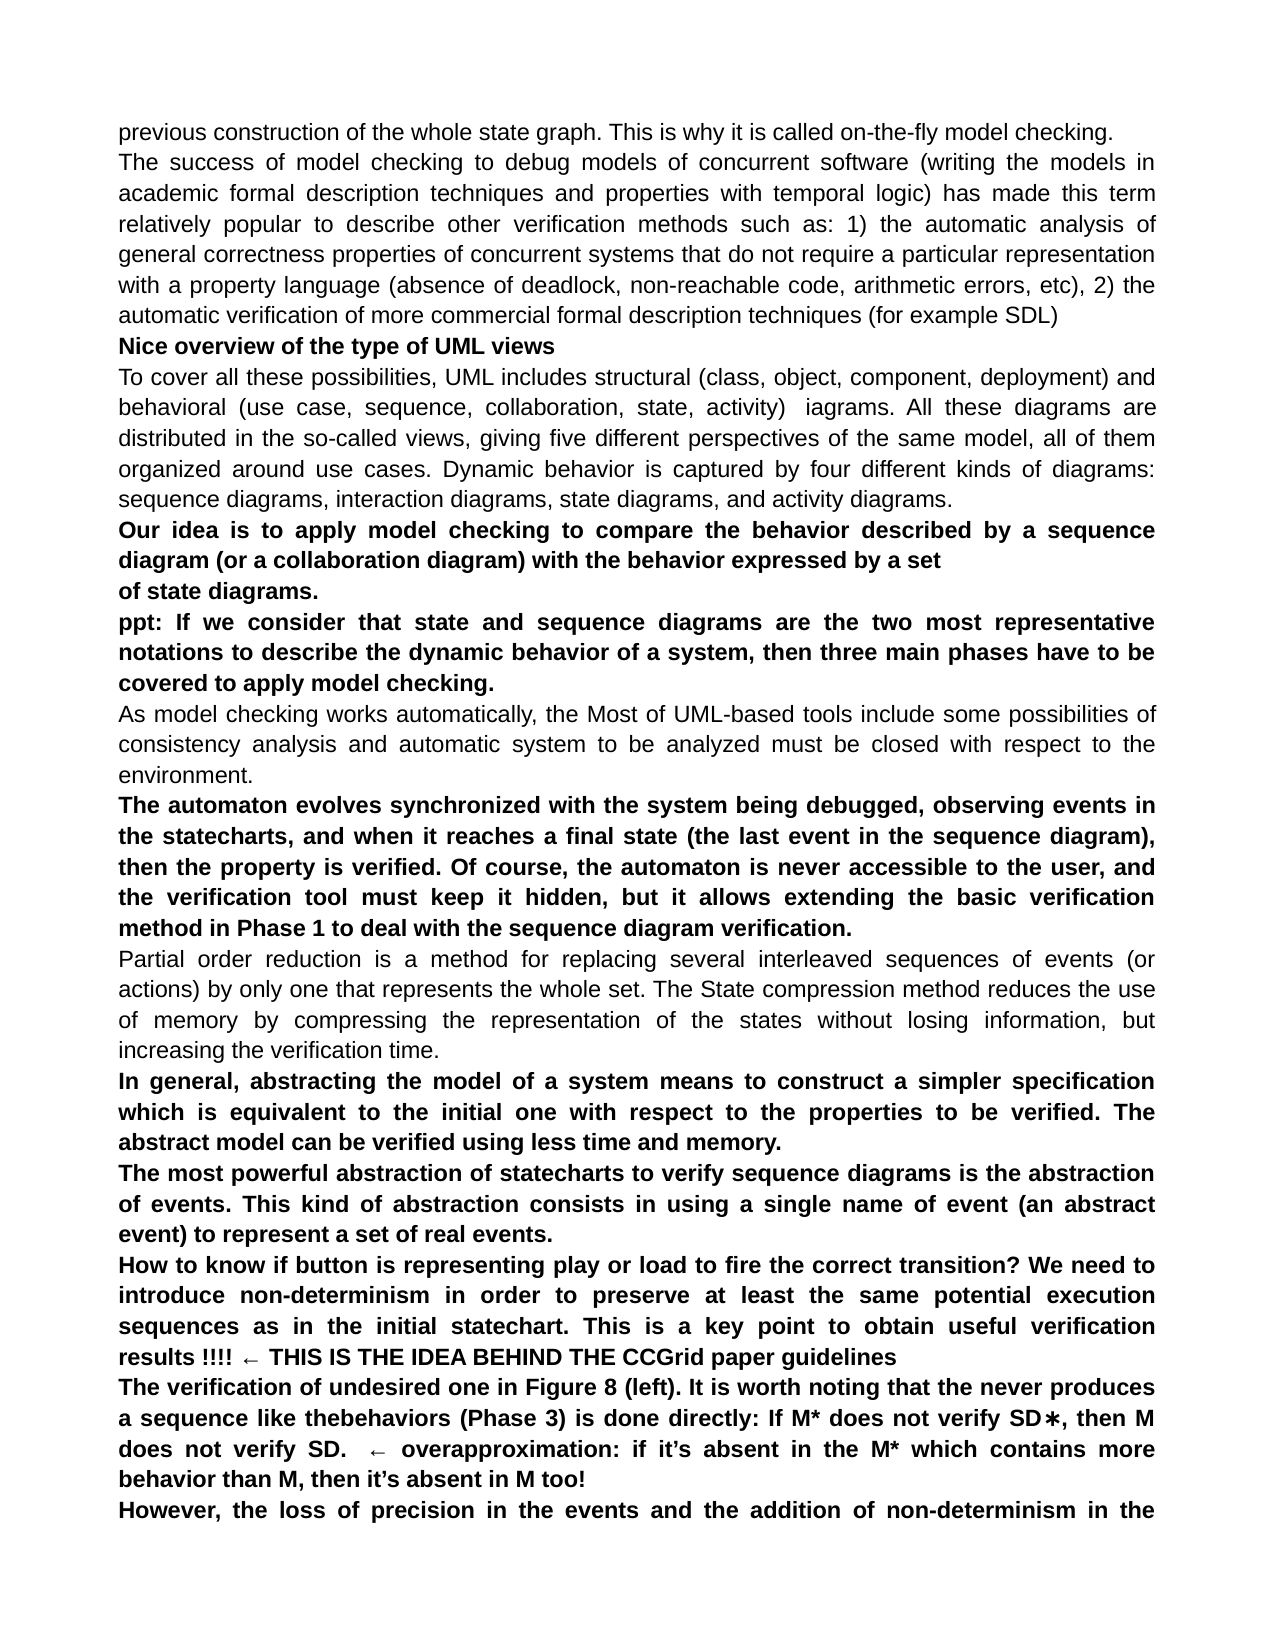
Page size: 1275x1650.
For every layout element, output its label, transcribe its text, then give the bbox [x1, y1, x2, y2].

text ppt: If we consider that state and sequence diagrams are the two most representative notations to describe the dynamic behavior of a system, then three main phases have to be covered to apply model checking. [118, 608, 1157, 696]
text Partial order reduction is a method for replacing several interleaved sequences of events (or actions) by only one that represents the whole set. The State compression method reduces the use of memory by compressing the representation of the states without losing information, but increasing the verification time. [118, 945, 1157, 1064]
text Nice overview of the type of UML views [118, 332, 1157, 359]
text Our idea is to apply model checking to compare the behavior described by a sequence diagram (or a collaboration diagram) with the behavior expressed by a set [118, 516, 1157, 574]
text previous construction of the whole state graph. This is why it is called on-the-fly model checking. [118, 118, 1157, 145]
text To cover all these possibilities, UML includes structural (class, object, component, deployment) and behavioral (use case, sequence, collaboration, state, activity) iagrams. All these diagrams are distributed in the so-called views, giving five different perspectives of the same model, all of them organized around use cases. Dynamic behavior is captured by four different kinds of diagrams: sequence diagrams, interaction diagrams, state diagrams, and activity diagrams. [118, 363, 1157, 512]
text As model checking works automatically, the Most of UML-based tools include some possibilities of consistency analysis and automatic system to be analyzed must be closed with respect to the environment. [118, 700, 1157, 788]
text In general, abstracting the model of a system means to construct a simpler specification which is equivalent to the initial one with respect to the properties to be verified. The abstract model can be verified using less time and memory. [118, 1067, 1157, 1156]
text The most powerful abstraction of statecharts to verify sequence diagrams is the abstraction of events. This kind of abstraction consists in using a single name of event (an abstract event) to represent a set of real events. [118, 1159, 1157, 1247]
text How to know if button is representing play or load to fire the correct transition? We need to introduce non-determinism in order to preserve at least the same potential execution sequences as in the initial statechart. This is a key point to obtain useful verification results !!!! ← THIS IS THE IDEA BEHIND THE CCGrid paper guidelines [118, 1251, 1157, 1370]
text The verification of undesired one in Figure 8 (left). It is worth noting that the never produces a sequence like thebehaviors (Phase 3) is done directly: If M* does not verify SD∗, then M does not verify SD. ← overapproximation: if it’s absent in the M* which contains more behavior than M, then it’s absent in M too! [118, 1374, 1157, 1492]
text However, the loss of precision in the events and the addition of non-determinism in the [118, 1496, 1157, 1523]
text of state diagrams. [118, 577, 1157, 604]
text The automaton evolves synchronized with the system being debugged, observing events in the statecharts, and when it reaches a final state (the last event in the sequence diagram), then the property is verified. Of course, the automaton is never accessible to the user, and the verification tool must keep it hidden, but it allows extending the basic verification method in Phase 1 to deal with the sequence diagram verification. [118, 792, 1157, 941]
text The success of model checking to debug models of concurrent software (writing the models in academic formal description techniques and properties with temporal logic) has made this term relatively popular to describe other verification methods such as: 1) the automatic analysis of general correctness properties of concurrent systems that do not require a particular representation with a property language (absence of deadlock, non-reachable code, arithmetic errors, etc), 2) the automatic verification of more commercial formal description techniques (for example SDL) [118, 149, 1157, 329]
